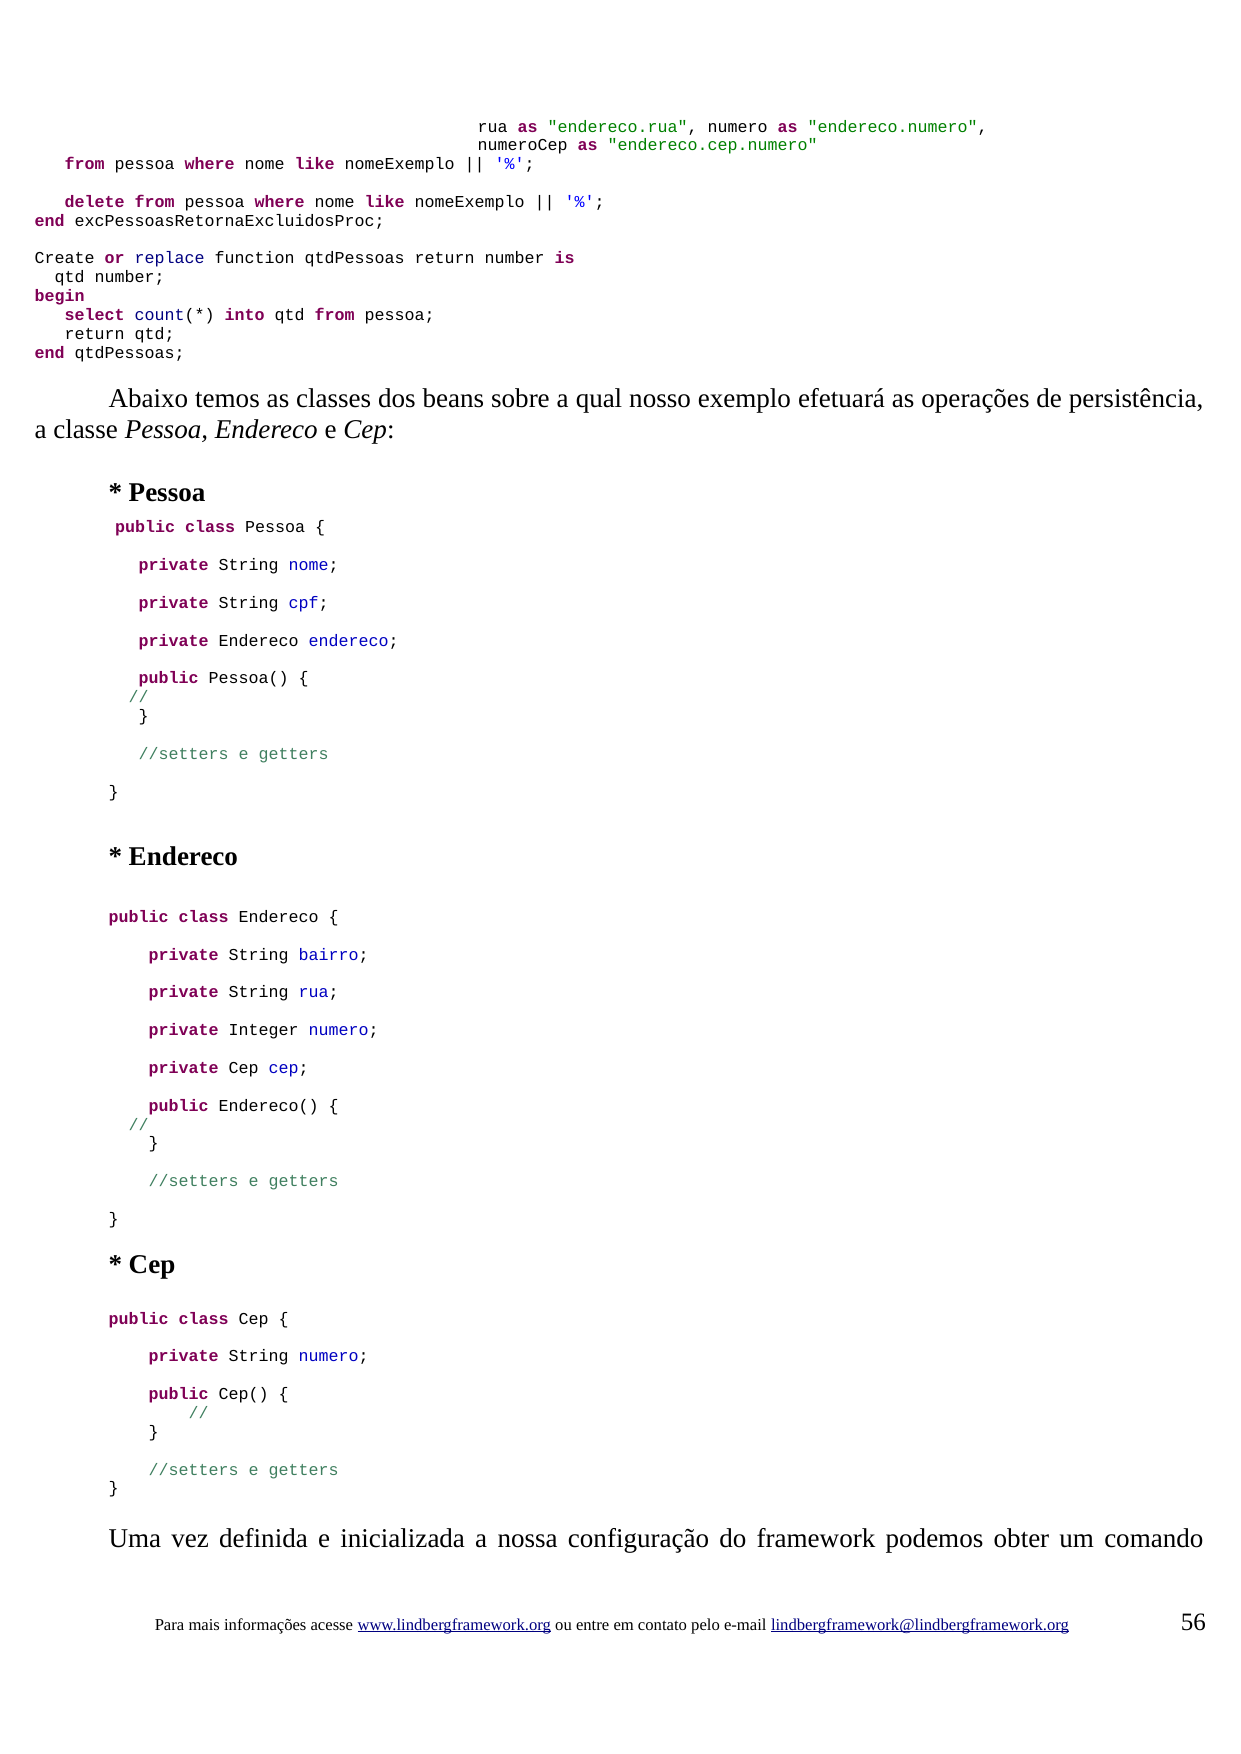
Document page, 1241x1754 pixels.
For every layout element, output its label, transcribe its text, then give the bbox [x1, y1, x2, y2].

text * Cep [34, 1248, 1206, 1279]
text rua as "endereco.rua", numero as "endereco.numero", [34, 118, 1206, 137]
text //setters e getters [34, 746, 1206, 764]
text Create or replace function qtdPessoas return number is [34, 250, 1206, 269]
text } [34, 1210, 1206, 1229]
text // [34, 1116, 1206, 1135]
text } [34, 1480, 1206, 1499]
text //setters e getters [34, 1461, 1206, 1480]
text private String nome; [34, 557, 1206, 576]
text delete from pessoa where nome like nomeExemplo || '%'; [34, 193, 1206, 212]
text private Cep cep; [34, 1059, 1206, 1078]
text return qtd; [34, 326, 1206, 344]
text public class Pessoa { [34, 507, 1206, 538]
text select count(*) into qtd from pessoa; [34, 307, 1206, 326]
text public Pessoa() { [34, 670, 1206, 689]
text public Cep() { [34, 1386, 1206, 1404]
text private Integer numero; [34, 1022, 1206, 1041]
text public class Endereco { [34, 909, 1206, 927]
text end qtdPessoas; [34, 344, 1206, 363]
text qtd number; [34, 269, 1206, 288]
text Abaixo temos as classes dos beans sobre a qual nosso exemplo efetuará as operações de persistência, a classe Pessoa, Endereco e Cep: [34, 382, 1206, 445]
text numeroCep as "endereco.cep.numero" [34, 137, 1206, 156]
text } [34, 783, 1206, 802]
text * Pessoa [34, 476, 1206, 507]
text end excPessoasRetornaExcluidosProc; [34, 212, 1206, 231]
text // [34, 1404, 1206, 1423]
text } [34, 1135, 1206, 1154]
text } [34, 708, 1206, 727]
text private String cpf; [34, 595, 1206, 613]
text //setters e getters [34, 1173, 1206, 1191]
text * Endereco [34, 840, 1206, 871]
text } [34, 1423, 1206, 1442]
text public Endereco() { [34, 1097, 1206, 1116]
text private String rua; [34, 984, 1206, 1003]
text Uma vez definida e inicializada a nossa configuração do framework podemos obter um comando [34, 1522, 1206, 1554]
text from pessoa where nome like nomeExemplo || '%'; [34, 156, 1206, 175]
text private String bairro; [34, 946, 1206, 965]
text private Endereco endereco; [34, 632, 1206, 651]
text public class Cep { [34, 1310, 1206, 1329]
text // [34, 689, 1206, 708]
text private String numero; [34, 1348, 1206, 1367]
text begin [34, 288, 1206, 307]
